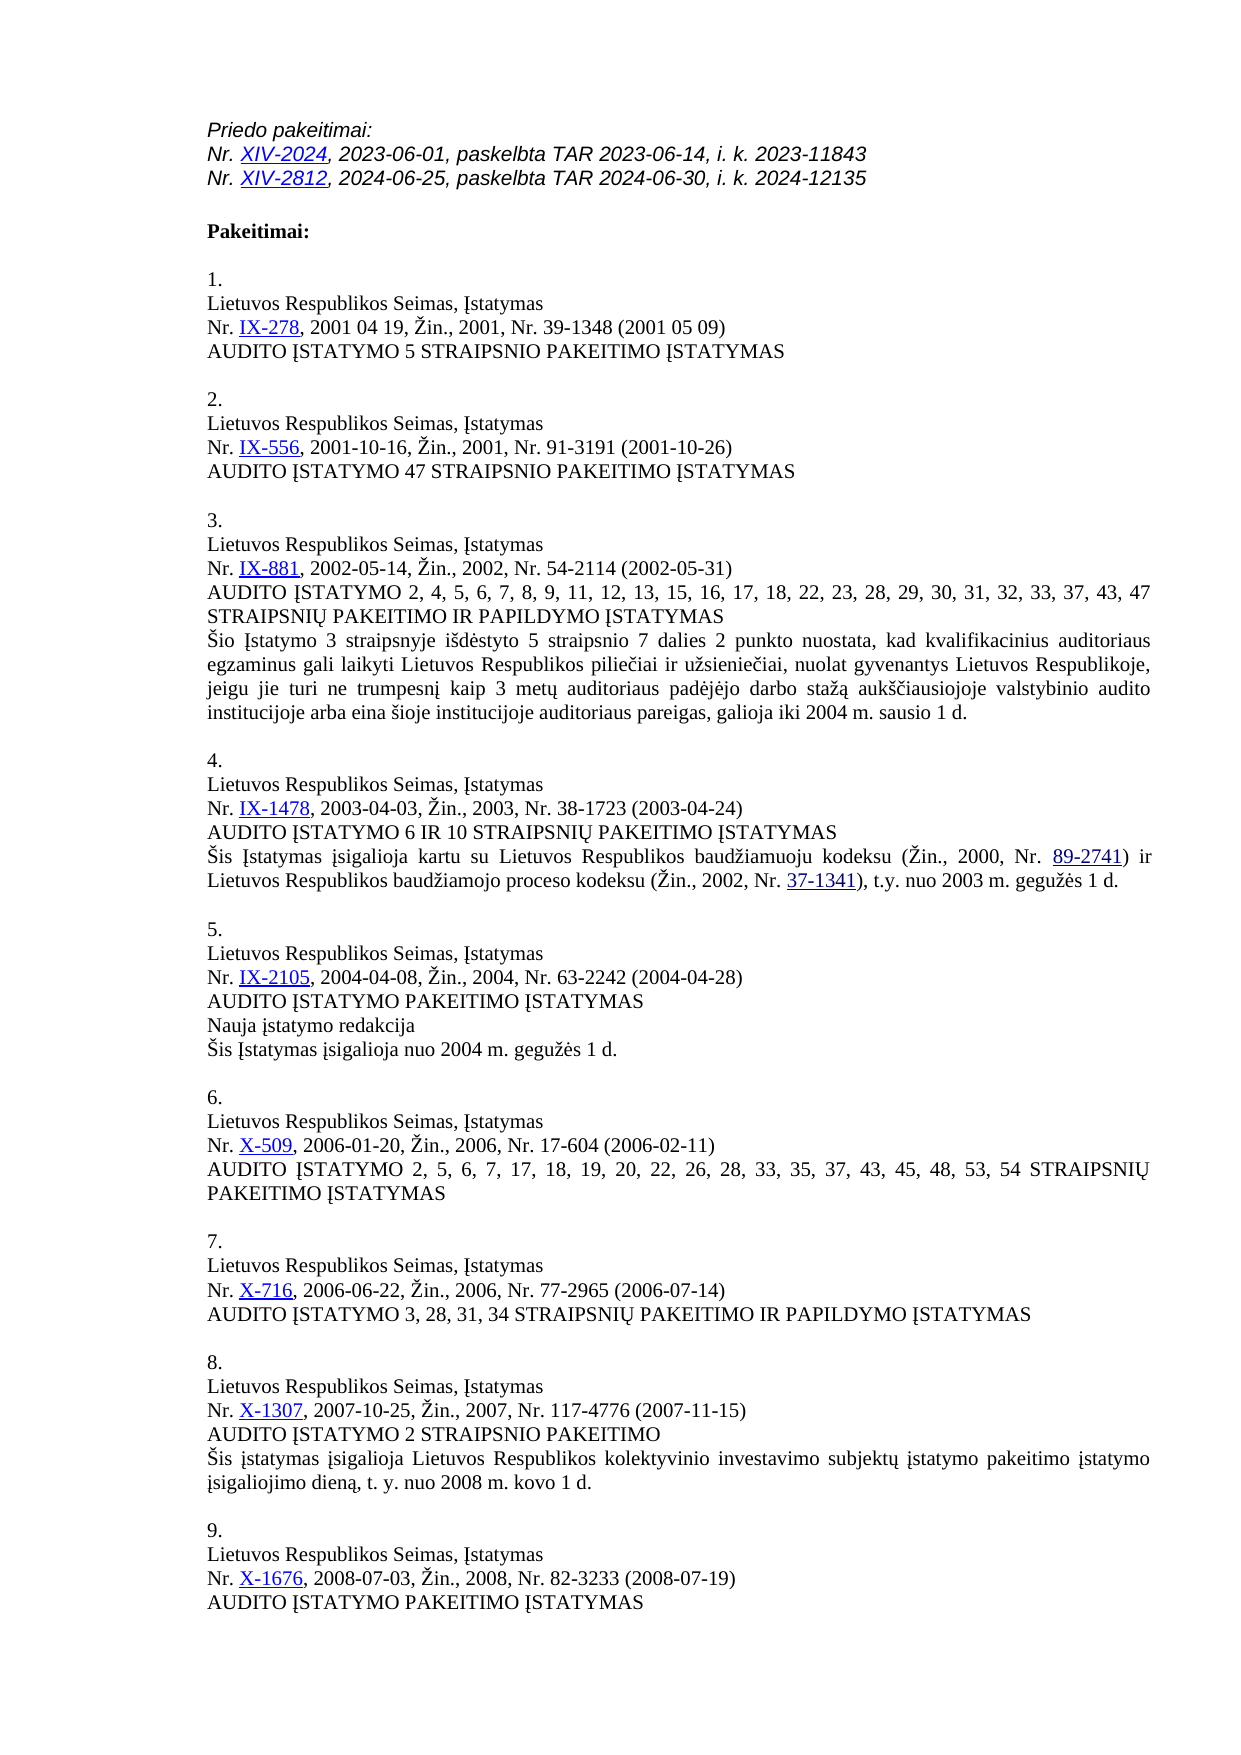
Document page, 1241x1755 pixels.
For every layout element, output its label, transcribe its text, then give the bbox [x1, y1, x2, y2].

text AUDITO ĮSTATYMO PAKEITIMO ĮSTATYMAS [207, 1590, 1152, 1614]
text Šis Įstatymas įsigalioja kartu su Lietuvos Respublikos baudžiamuoju kodeksu (Žin., 2000, Nr. 89-2741) ir Lietuvos Respublikos baudžiamojo proceso kodeksu (Žin., 2002, Nr. 37-1341), t.y. nuo 2003 m. gegužės 1 d. [207, 844, 1152, 892]
text Lietuvos Respublikos Seimas, Įstatymas [207, 411, 1152, 435]
text Lietuvos Respublikos Seimas, Įstatymas [207, 1542, 1152, 1566]
text Šis Įstatymas įsigalioja nuo 2004 m. gegužės 1 d. [207, 1037, 1152, 1061]
text Nauja įstatymo redakcija [207, 1013, 1152, 1037]
text AUDITO ĮSTATYMO PAKEITIMO ĮSTATYMAS [207, 989, 1152, 1013]
text Lietuvos Respublikos Seimas, Įstatymas [207, 772, 1152, 796]
text AUDITO ĮSTATYMO 2, 4, 5, 6, 7, 8, 9, 11, 12, 13, 15, 16, 17, 18, 22, 23, 28, 29, 30, 31, 32, 33, 37, 43, 47 STRAIPSNIŲ PAKEITIMO IR PAPILDYMO ĮSTATYMAS [207, 580, 1152, 628]
text 6. [207, 1085, 1152, 1109]
text AUDITO ĮSTATYMO 2, 5, 6, 7, 17, 18, 19, 20, 22, 26, 28, 33, 35, 37, 43, 45, 48, 53, 54 STRAIPSNIŲ PAKEITIMO ĮSTATYMAS [207, 1157, 1152, 1205]
text Nr. IX-2105, 2004-04-08, Žin., 2004, Nr. 63-2242 (2004-04-28) [207, 965, 1152, 989]
text Nr. XIV-2024, 2023-06-01, paskelbta TAR 2023-06-14, i. k. 2023-11843 [207, 142, 1152, 166]
text Nr. X-509, 2006-01-20, Žin., 2006, Nr. 17-604 (2006-02-11) [207, 1133, 1152, 1157]
text 8. [207, 1350, 1152, 1374]
text Nr. IX-556, 2001-10-16, Žin., 2001, Nr. 91-3191 (2001-10-26) [207, 435, 1152, 459]
text Lietuvos Respublikos Seimas, Įstatymas [207, 1109, 1152, 1133]
text Lietuvos Respublikos Seimas, Įstatymas [207, 941, 1152, 965]
text Nr. XIV-2812, 2024-06-25, paskelbta TAR 2024-06-30, i. k. 2024-12135 [207, 166, 1152, 190]
text Šio Įstatymo 3 straipsnyje išdėstyto 5 straipsnio 7 dalies 2 punkto nuostata, kad kvalifikacinius auditoriaus egzaminus gali laikyti Lietuvos Respublikos piliečiai ir užsieniečiai, nuolat gyvenantys Lietuvos Respublikoje, jeigu jie turi ne trumpesnį kaip 3 metų auditoriaus padėjėjo darbo stažą aukščiausiojoje valstybinio audito institucijoje arba eina šioje institucijoje auditoriaus pareigas, galioja iki 2004 m. sausio 1 d. [207, 628, 1152, 724]
text AUDITO ĮSTATYMO 3, 28, 31, 34 STRAIPSNIŲ PAKEITIMO IR PAPILDYMO ĮSTATYMAS [207, 1302, 1152, 1326]
text Pakeitimai: [207, 219, 1152, 243]
text AUDITO ĮSTATYMO 2 STRAIPSNIO PAKEITIMO [207, 1422, 1152, 1446]
text Priedo pakeitimai: [207, 118, 1152, 142]
text Lietuvos Respublikos Seimas, Įstatymas [207, 291, 1152, 315]
text Nr. X-716, 2006-06-22, Žin., 2006, Nr. 77-2965 (2006-07-14) [207, 1277, 1152, 1302]
text 2. [207, 387, 1152, 411]
text 7. [207, 1229, 1152, 1253]
text 9. [207, 1518, 1152, 1542]
text 3. [207, 507, 1152, 532]
text Nr. IX-278, 2001 04 19, Žin., 2001, Nr. 39-1348 (2001 05 09) [207, 315, 1152, 339]
text AUDITO ĮSTATYMO 47 STRAIPSNIO PAKEITIMO ĮSTATYMAS [207, 459, 1152, 483]
text Nr. X-1676, 2008-07-03, Žin., 2008, Nr. 82-3233 (2008-07-19) [207, 1566, 1152, 1590]
text Nr. IX-881, 2002-05-14, Žin., 2002, Nr. 54-2114 (2002-05-31) [207, 556, 1152, 580]
text Lietuvos Respublikos Seimas, Įstatymas [207, 532, 1152, 556]
text Šis įstatymas įsigalioja Lietuvos Respublikos kolektyvinio investavimo subjektų įstatymo pakeitimo įstatymo įsigaliojimo dieną, t. y. nuo 2008 m. kovo 1 d. [207, 1446, 1152, 1494]
text 5. [207, 917, 1152, 941]
text 4. [207, 748, 1152, 772]
text AUDITO ĮSTATYMO 6 IR 10 STRAIPSNIŲ PAKEITIMO ĮSTATYMAS [207, 820, 1152, 844]
text Lietuvos Respublikos Seimas, Įstatymas [207, 1253, 1152, 1277]
text 1. [207, 267, 1152, 291]
text AUDITO ĮSTATYMO 5 STRAIPSNIO PAKEITIMO ĮSTATYMAS [207, 339, 1152, 363]
text Lietuvos Respublikos Seimas, Įstatymas [207, 1374, 1152, 1398]
text Nr. X-1307, 2007-10-25, Žin., 2007, Nr. 117-4776 (2007-11-15) [207, 1398, 1152, 1422]
text Nr. IX-1478, 2003-04-03, Žin., 2003, Nr. 38-1723 (2003-04-24) [207, 796, 1152, 820]
